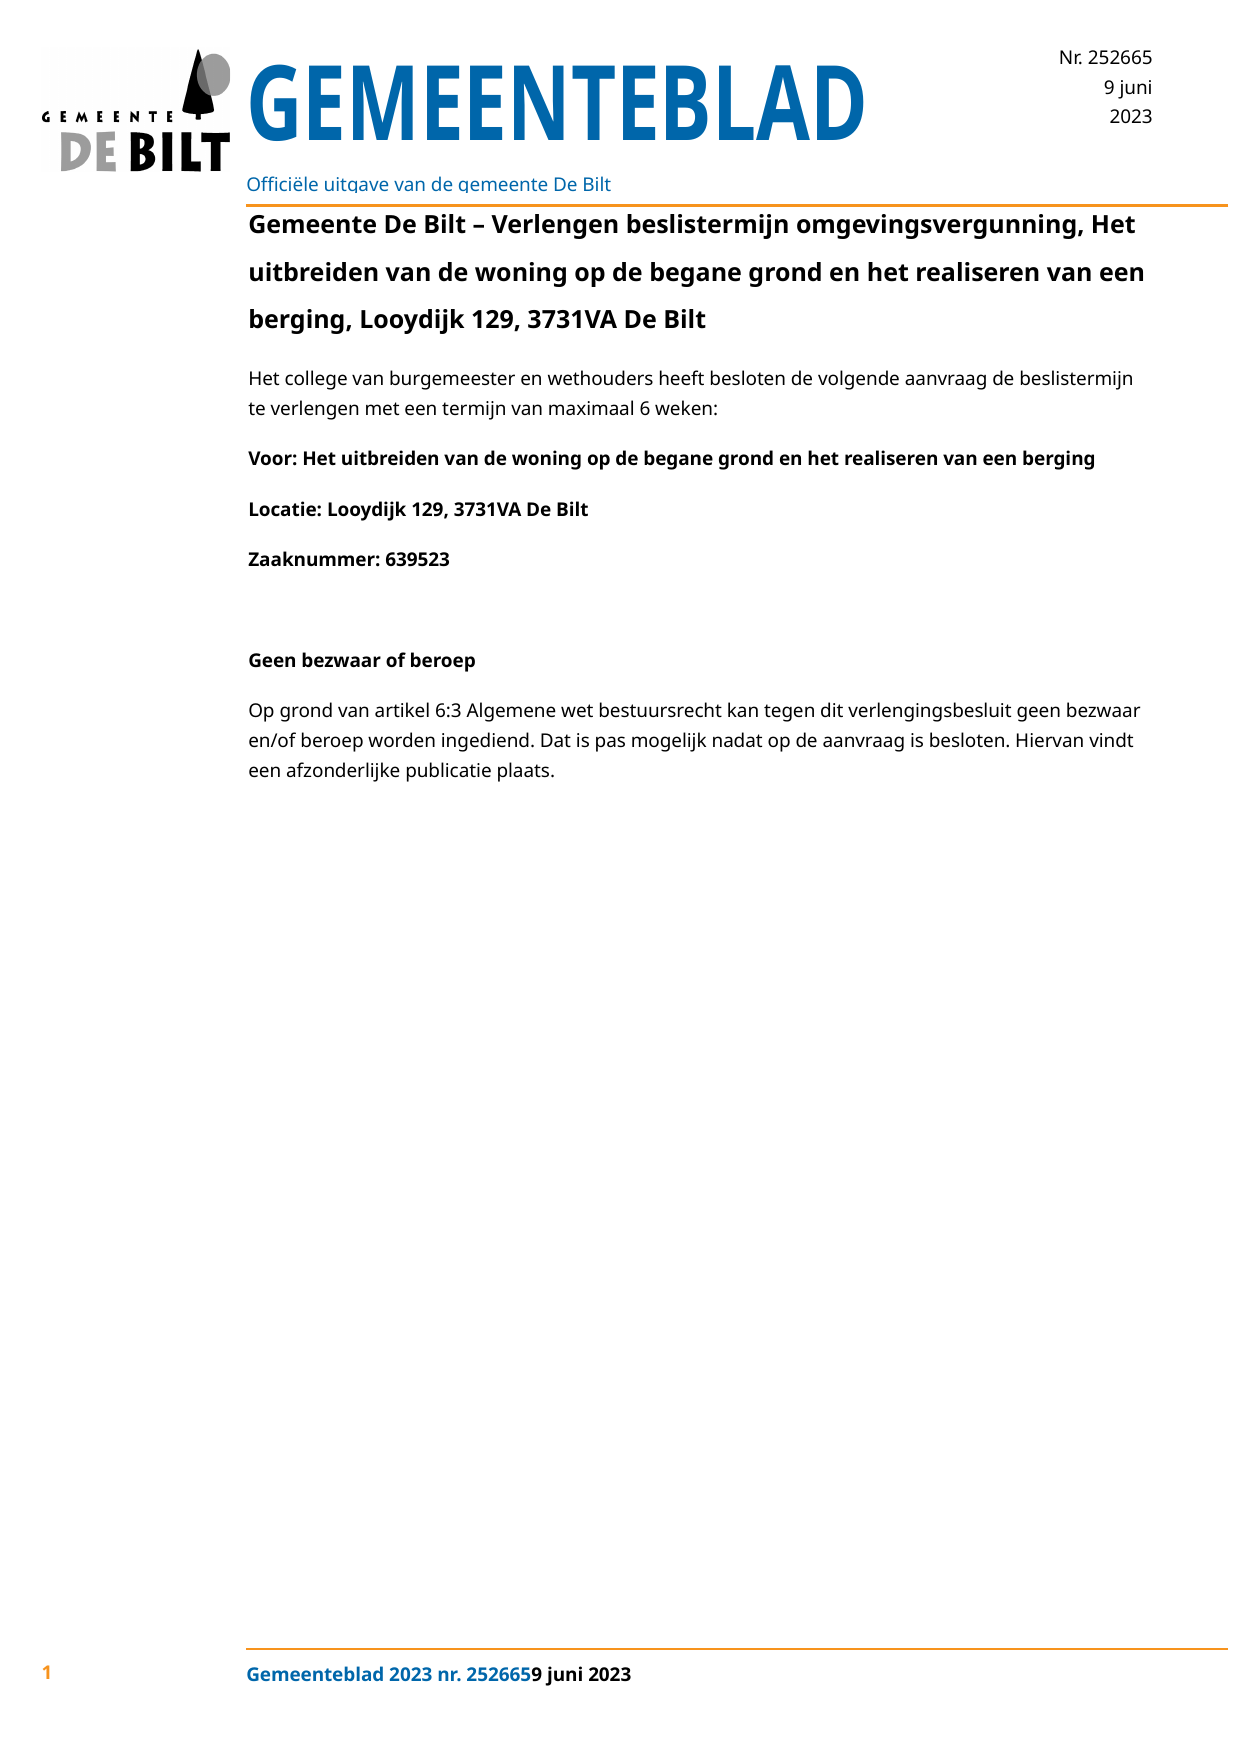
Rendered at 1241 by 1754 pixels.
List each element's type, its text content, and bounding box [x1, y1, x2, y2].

text Zaaknummer: 639523 [248, 546, 1152, 572]
text Geen bezwaar of beroep [248, 647, 1152, 673]
text Op grond van artikel 6:3 Algemene wet bestuursrecht kan tegen dit verlengingsbesluit geen bezwaar en/of beroep worden ingediend. Dat is pas mogelijk nadat op de aanvraag is besloten. Hiervan vindt een afzonderlijke publicatie plaats. [248, 698, 1152, 782]
text Voor: Het uitbreiden van de woning op de begane grond en het realiseren van een berging [248, 446, 1152, 471]
text Locatie: Looydijk 129, 3731VA De Bilt [248, 496, 1152, 522]
text Gemeente De Bilt – Verlengen beslistermijn omgevingsvergunning, Het uitbreiden van de woning op de begane grond en het realiseren van een berging, Looydijk 129, 3731VA De Bilt [248, 207, 1152, 336]
picture [41, 47, 231, 172]
text Het college van burgemeester en wethouders heeft besloten de volgende aanvraag de beslistermijn te verlengen met een termijn van maximaal 6 weken: [248, 366, 1152, 421]
